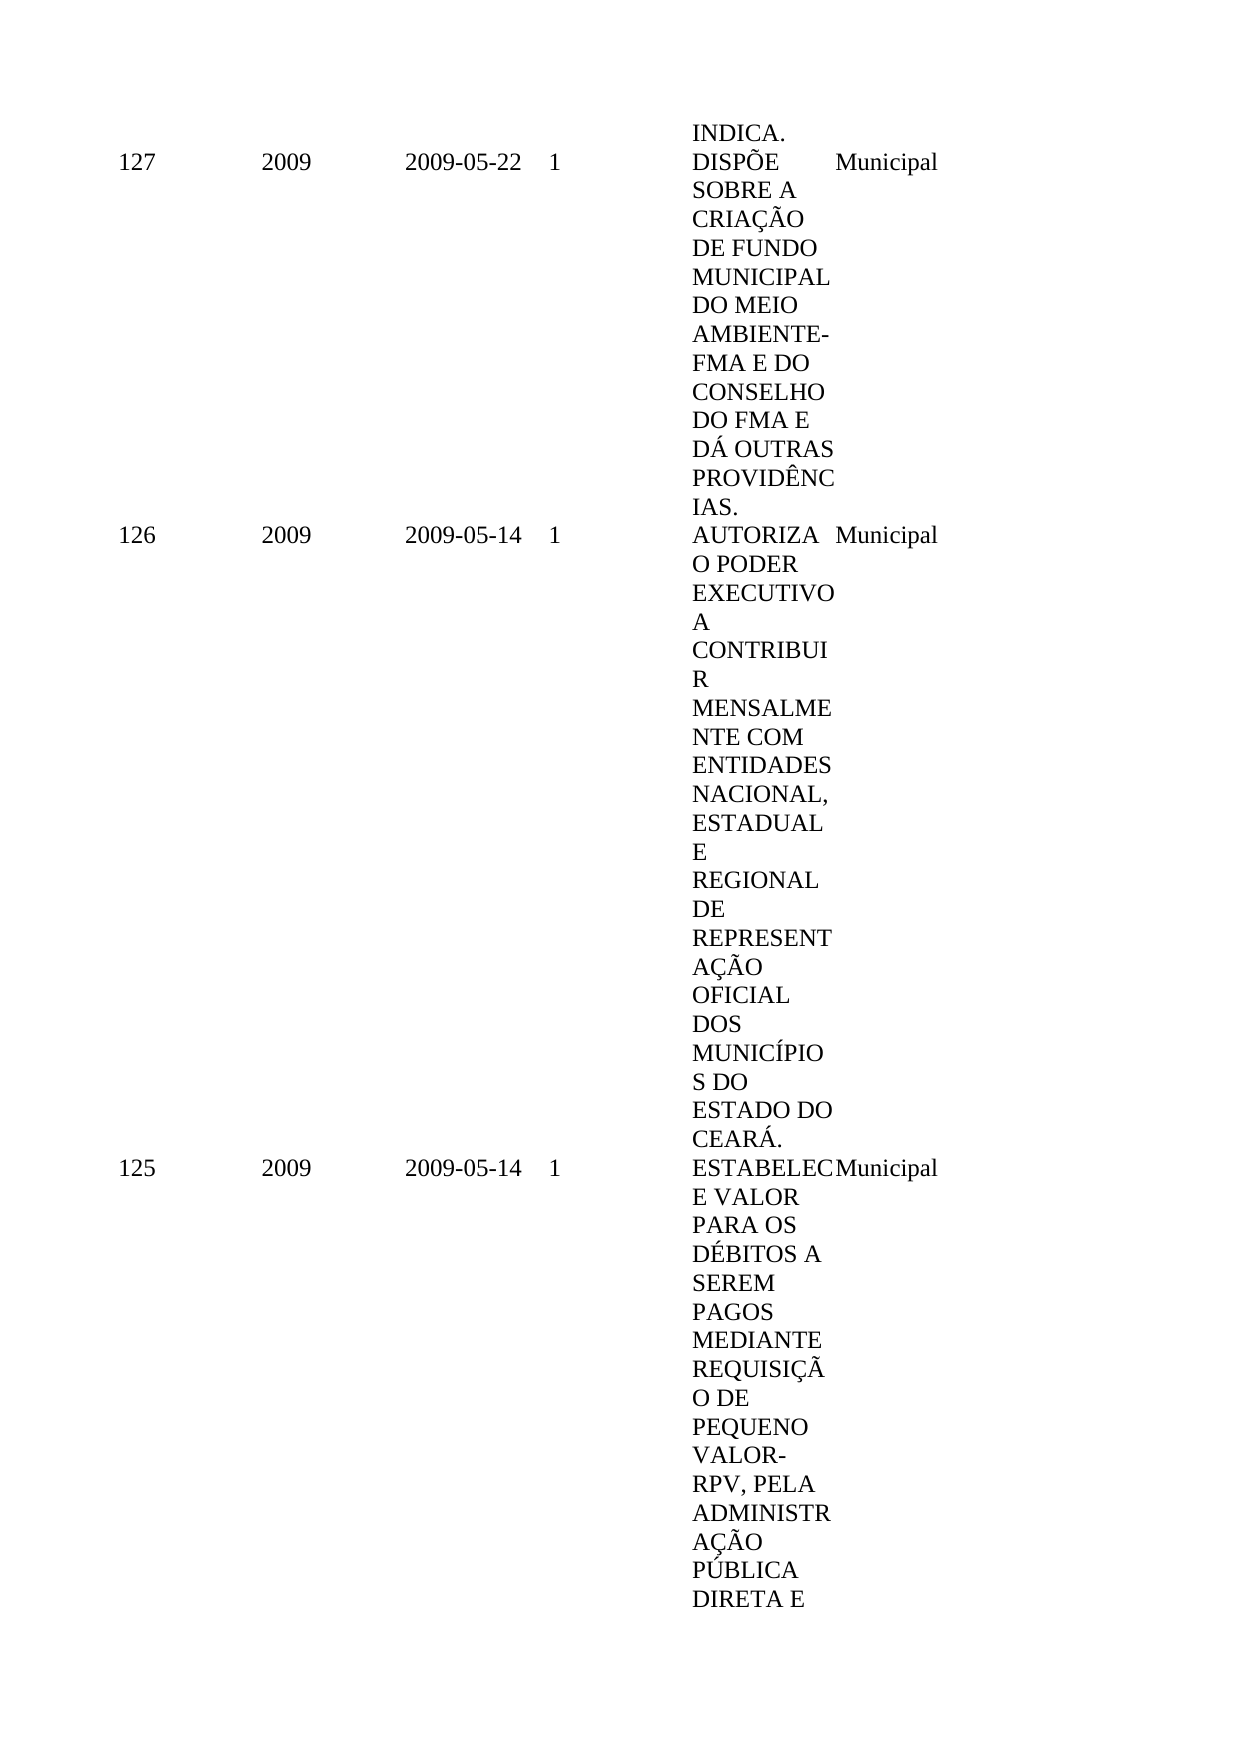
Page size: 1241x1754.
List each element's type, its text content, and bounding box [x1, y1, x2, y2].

table_cell 127 [118, 147, 261, 521]
table_cell INDICA. [692, 118, 835, 147]
table_cell ESTABELECE VALOR PARA OS DÉBITOS A SEREM PAGOS MEDIANTE REQUISIÇÃO DE PEQUENO VALOR- RPV, PELA ADMINISTRAÇÃO PÚBLICA DIRETA E [692, 1153, 835, 1613]
table_cell [548, 118, 692, 147]
table_cell [405, 118, 548, 147]
table_cell 126 [118, 521, 261, 1153]
table_cell 1 [548, 1153, 692, 1613]
table_cell [979, 1153, 1122, 1613]
table_cell 2009 [261, 1153, 405, 1613]
table_cell [979, 521, 1122, 1153]
table_cell Municipal [835, 521, 979, 1153]
table_cell Municipal [835, 147, 979, 521]
table_cell 2009-05-22 [405, 147, 548, 521]
table_cell DISPÕE SOBRE A CRIAÇÃO DE FUNDO MUNICIPAL DO MEIO AMBIENTE- FMA E DO CONSELHO DO FMA E DÁ OUTRAS PROVIDÊNCIAS. [692, 147, 835, 521]
table_cell 2009 [261, 521, 405, 1153]
table_cell [261, 118, 405, 147]
table_cell [118, 118, 261, 147]
table_cell 2009-05-14 [405, 1153, 548, 1613]
table_cell Municipal [835, 1153, 979, 1613]
table_cell [979, 118, 1122, 147]
table_cell 125 [118, 1153, 261, 1613]
table_cell 1 [548, 147, 692, 521]
table_cell 2009 [261, 147, 405, 521]
table_cell 1 [548, 521, 692, 1153]
table_cell [979, 147, 1122, 521]
table_cell 2009-05-14 [405, 521, 548, 1153]
table_cell AUTORIZA O PODER EXECUTIVO A CONTRIBUIR MENSALMENTE COM ENTIDADES NACIONAL, ESTADUAL E REGIONAL DE REPRESENTAÇÃO OFICIAL DOS MUNICÍPIOS DO ESTADO DO CEARÁ. [692, 521, 835, 1153]
table_cell [835, 118, 979, 147]
